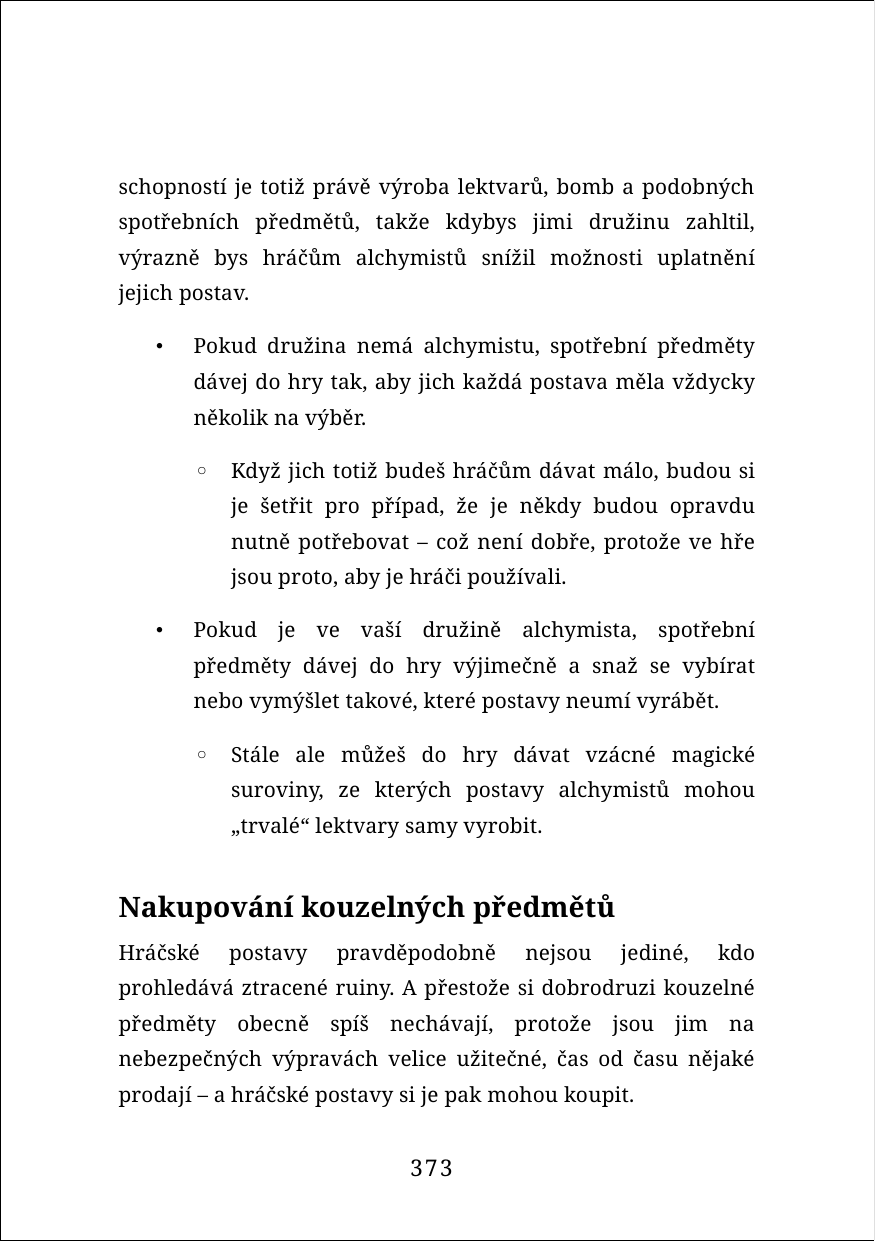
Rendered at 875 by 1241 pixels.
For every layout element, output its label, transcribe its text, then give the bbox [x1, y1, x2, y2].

list Stále ale můžeš do hry dávat vzácné magické suroviny, ze kterých postavy alchymistů mohou „trvalé“ lektvary samy vyrobit. [193, 740, 756, 839]
list Pokud družina nemá alchymistu, spotřební předměty dávej do hry tak, aby jich každá postava měla vždycky několik na výběr. [156, 332, 756, 431]
subtitle Nakupování kouzelných předmětů [118, 888, 756, 926]
list Když jich totiž budeš hráčům dávat málo, budou si je šetřit pro případ, že je někdy budou opravdu nutně potřebovat – což není dobře, protože ve hře jsou proto, aby je hráči používali. [193, 456, 756, 591]
text Hráčské postavy pravděpodobně nejsou jediné, kdo prohledává ztracené ruiny. A přestože si dobrodruzi kouzelné předměty obecně spíš nechávají, protože jsou jim na nebezpečných výpravách velice užitečné, čas od času nějaké prodají – a hráčské postavy si je pak mohou koupit. [118, 938, 756, 1108]
list Pokud je ve vaší družině alchymista, spotřební předměty dávej do hry výjimečně a snaž se vybírat nebo vymýšlet takové, které postavy neumí vyrábět. [156, 616, 756, 715]
text schopností je totiž právě výroba lektvarů, bomb a podobných spotřebních předmětů, takže kdybys jimi družinu zahltil, výrazně bys hráčům alchymistů snížil možnosti uplatnění jejich postav. [118, 172, 756, 307]
